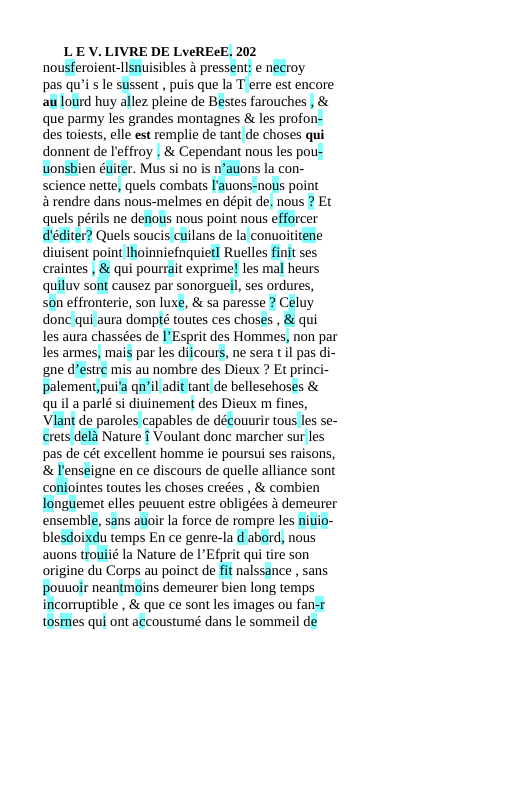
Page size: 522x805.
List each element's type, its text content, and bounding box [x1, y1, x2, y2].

text L E V. LIVRE DE LveREeE. 202 nousferoient-llsnuisibles à pressent: e necroy pas qu’i s le sussent , puis que la T erre est encore au lourd huy allez pleine de Bestes farouches , & que parmy les grandes montagnes & les profon- des toiests, elle est remplie de tant de choses qui donnent de l'effroy . & Cependant nous les pou- uonsbien éuiter. Mus si no is n’auons la con- science nette, quels combats l'auons-nous point à rendre dans nous-melmes en dépit de. nous ? Et quels périls ne denous nous point nous efforcer d'éditer? Quels soucis cuilans de la conuoititene diuisent point lhoinniefnquietI Ruelles finit ses craintes , & qui pourrait exprime! les mal heurs quiluv sont causez par sonorgueil, ses ordures, son effronterie, son luxe, & sa paresse ? Celuy donc qui aura dompté toutes ces choses , & qui les aura chassées de l’Esprit des Hommes, non par les armes, mais par les diicours, ne sera t il pas di- gne d’estrc mis au nombre des Dieux ? Et princi- palement,pui'a qn’il adit tant de bellesehoses & qu il a parlé si diuinement des Dieux m fines, Vlant de paroles capables de découurir tous les se- crets delà Nature î Voulant donc marcher sur les pas de cét excellent homme ie poursui ses raisons, & l'enseigne en ce discours de quelle alliance sont coniointes toutes les choses creées , & combien longuemet elles peuuent estre obligées à demeurer ensemble, sans auoir la force de rompre les niuio- blesdoixdu temps En ce genre-la d abord, nous auons trouiié la Nature de l’Efprit qui tire son origine du Corps au poinct de fit nalssance , sans pouuoir neantmoins demeurer bien long temps incorruptible , & que ce sont les images ou fan-r tosrnes qui ont accoustumé dans le sommeil de [43, 43, 426, 629]
